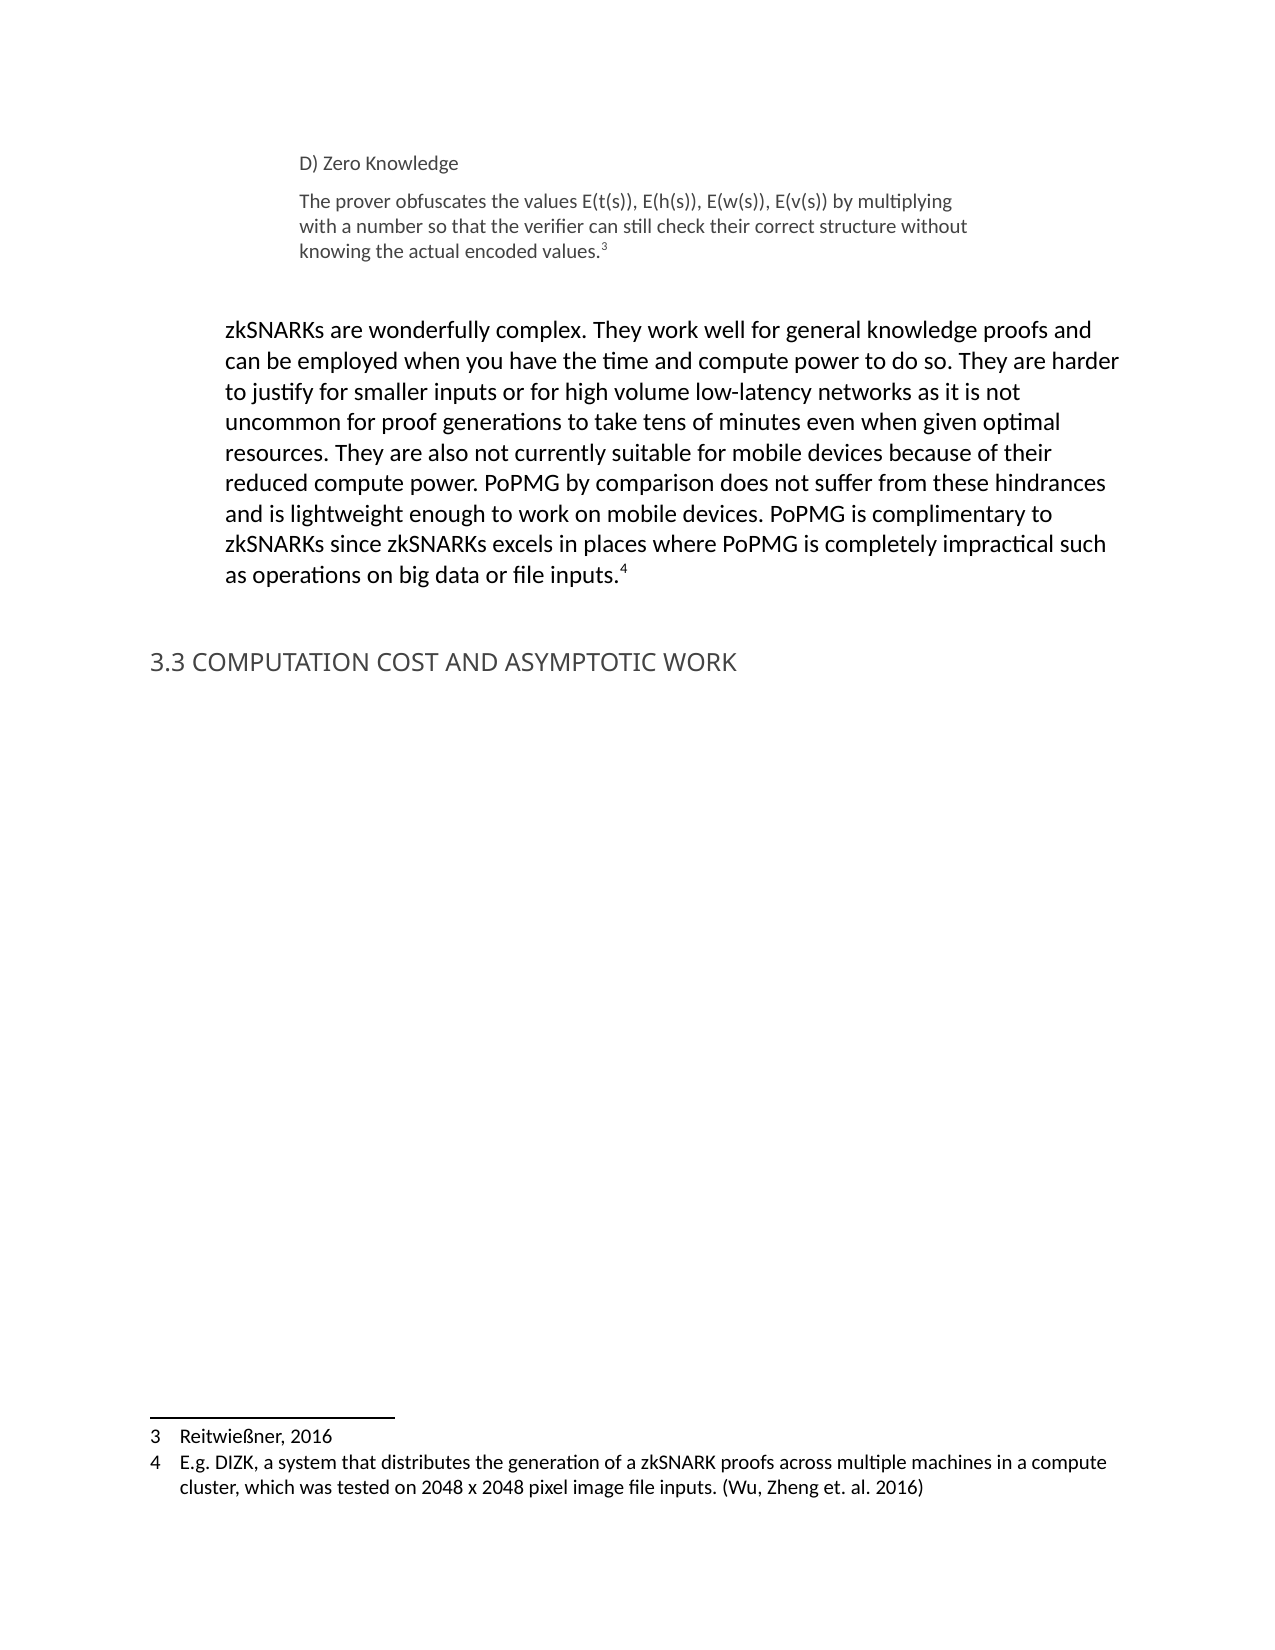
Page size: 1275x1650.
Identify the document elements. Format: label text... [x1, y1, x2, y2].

text E.g. DIZK, a system that distributes the generation of a zkSNARK proofs across multiple machines in a compute cluster, which was tested on 2048 x 2048 pixel image file inputs. (Wu, Zheng et. al. 2016) [150, 1449, 1125, 1500]
text Reitwießner, 2016 [150, 1424, 1125, 1449]
text zkSNARKs are wonderfully complex. They work well for general knowledge proofs and can be employed when you have the time and compute power to do so. They are harder to justify for smaller inputs or for high volume low-latency networks as it is not uncommon for proof generations to take tens of minutes even when given optimal resources. They are also not currently suitable for mobile devices because of their reduced compute power. PoPMG by comparison does not suffer from these hindrances and is lightweight enough to work on mobile devices. PoPMG is complimentary to zkSNARKs since zkSNARKs excels in places where PoPMG is completely impractical such as operations on big data or file inputs. [225, 314, 1125, 589]
text The prover obfuscates the values E(t(s)), E(h(s)), E(w(s)), E(v(s)) by multiplying with a number so that the verifier can still check their correct structure without knowing the actual encoded values. [299, 188, 975, 264]
text 3.3 COMPUTATION COST AND ASYMPTOTIC WORK [150, 645, 1125, 679]
text D) Zero Knowledge [299, 150, 975, 175]
